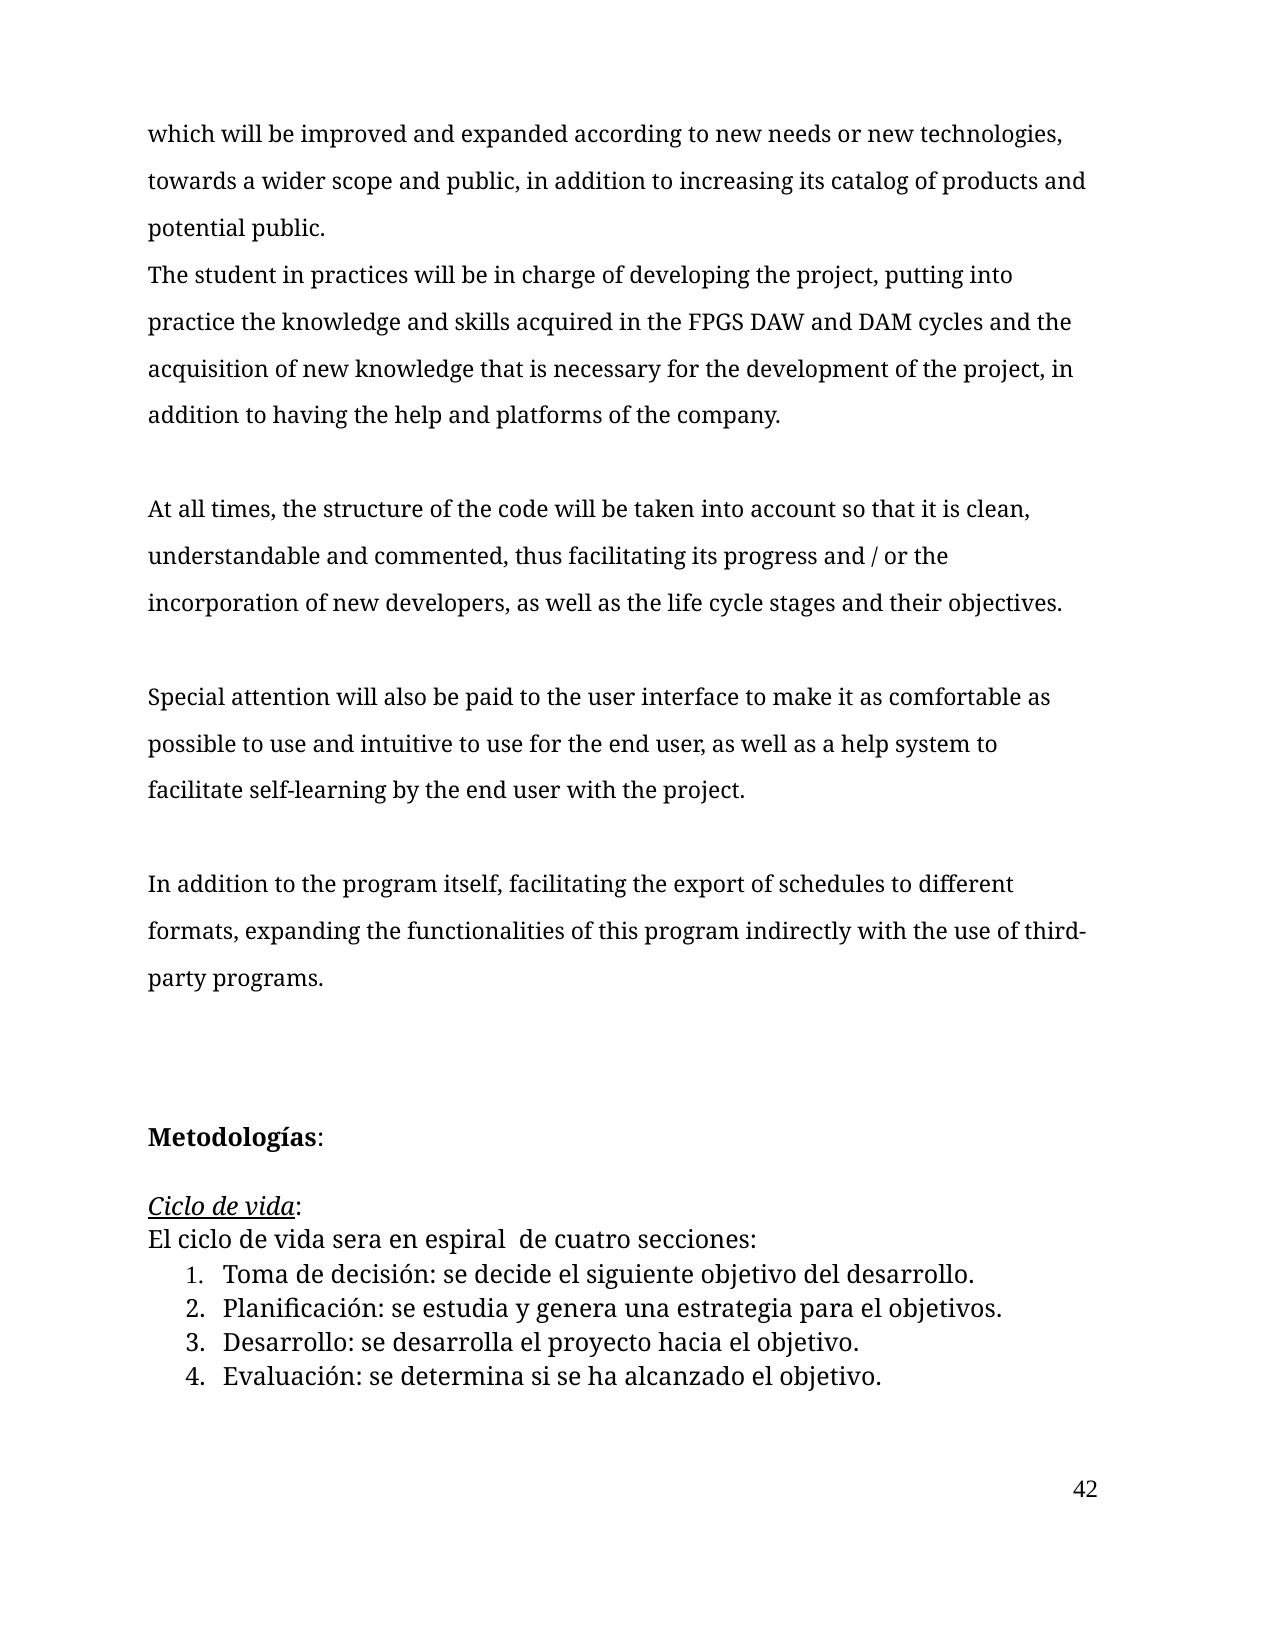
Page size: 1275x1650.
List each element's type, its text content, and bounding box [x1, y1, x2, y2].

text Special attention will also be paid to the user interface to make it as comfortable as possible to use and intuitive to use for the end user, as well as a help system to facilitate self-learning by the end user with the project. [148, 681, 1098, 806]
list Evaluación: se determina si se ha alcanzado el objetivo. [185, 1358, 1098, 1392]
text The student in practices will be in charge of developing the project, putting into practice the knowledge and skills acquired in the FPGS DAW and DAM cycles and the acquisition of new knowledge that is necessary for the development of the project, in addition to having the help and platforms of the company. [148, 259, 1098, 431]
text Metodologías: [148, 1120, 1098, 1154]
text which will be improved and expanded according to new needs or new technologies, towards a wider scope and public, in addition to increasing its catalog of products and potential public. [148, 118, 1098, 243]
list Desarrollo: se desarrolla el proyecto hacia el objetivo. [185, 1324, 1098, 1358]
text In addition to the program itself, facilitating the export of schedules to different formats, expanding the functionalities of this program indirectly with the use of third-party programs. [148, 868, 1098, 993]
text Ciclo de vida: [148, 1188, 1098, 1222]
text El ciclo de vida sera en espiral de cuatro secciones: [148, 1222, 1098, 1256]
list Toma de decisión: se decide el siguiente objetivo del desarrollo. [185, 1256, 1098, 1290]
list Planificación: se estudia y genera una estrategia para el objetivos. [185, 1290, 1098, 1324]
text At all times, the structure of the code will be taken into account so that it is clean, understandable and commented, thus facilitating its progress and / or the incorporation of new developers, as well as the life cycle stages and their objectives. [148, 493, 1098, 618]
